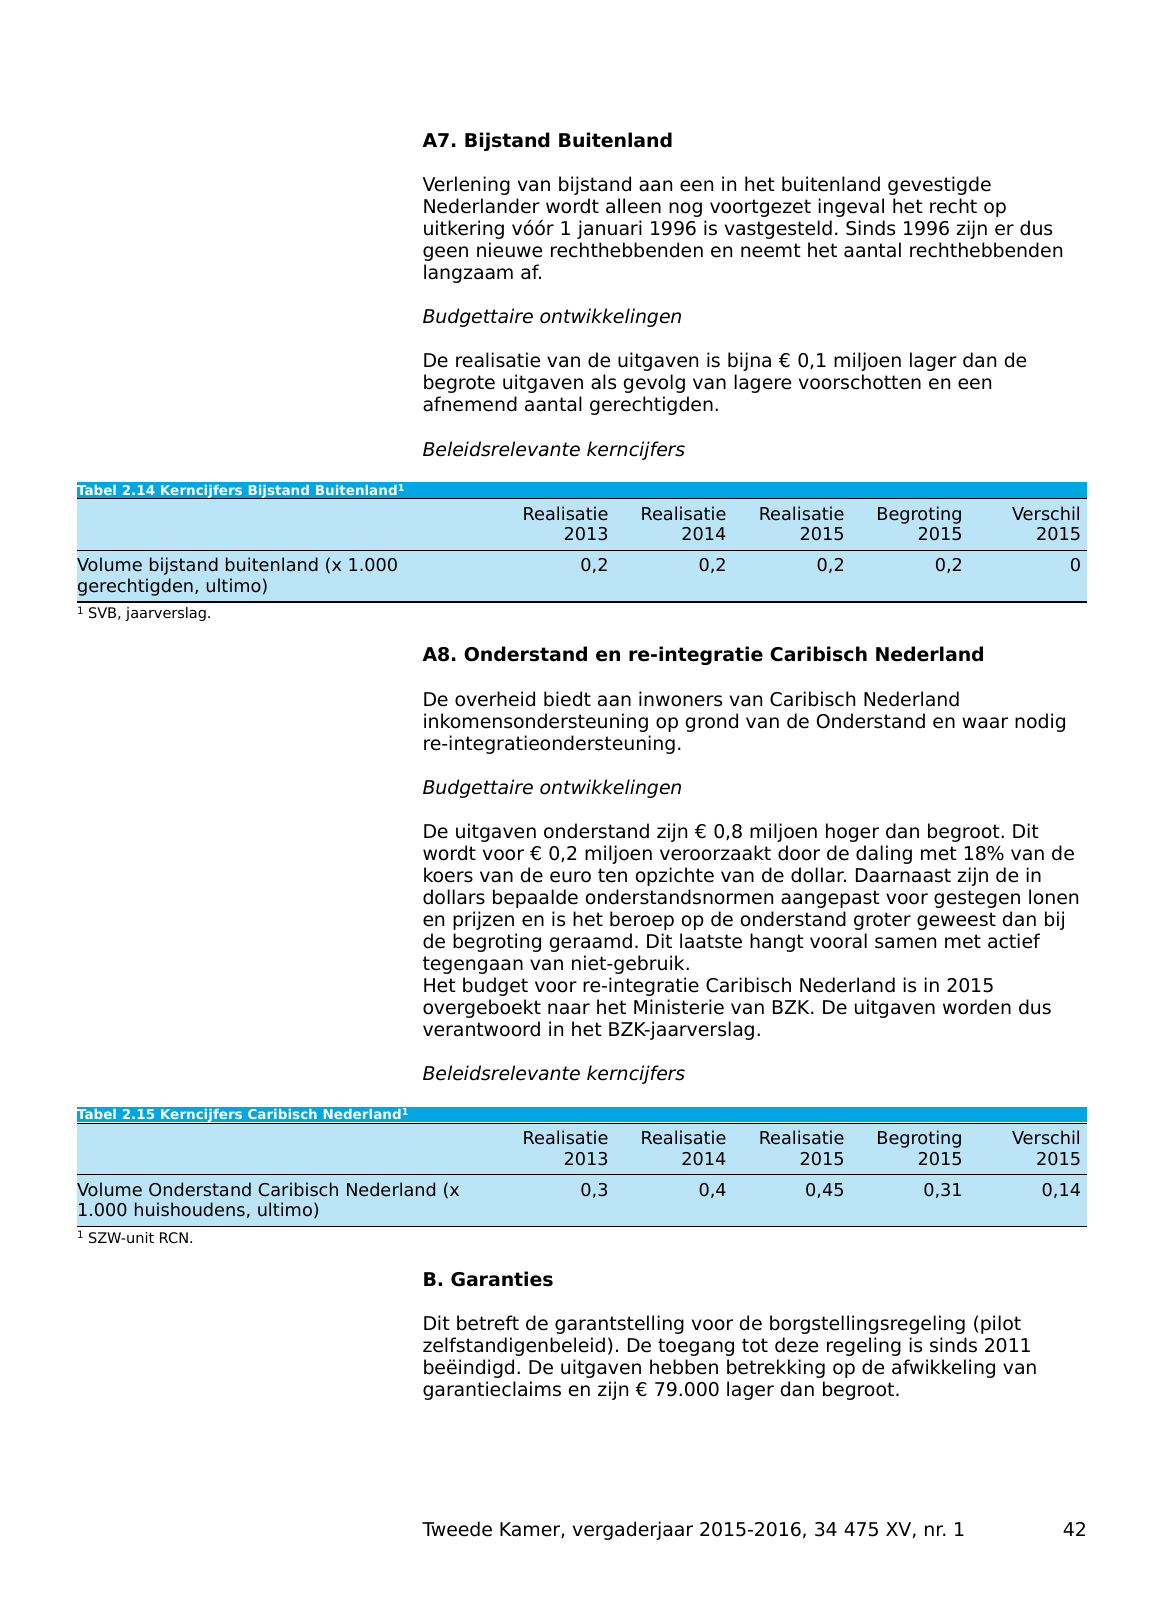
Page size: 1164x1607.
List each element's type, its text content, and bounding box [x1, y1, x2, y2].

table_cell 0 [969, 551, 1087, 601]
table_cell Verschil 2015 [969, 1124, 1087, 1174]
table_cell [77, 1124, 496, 1174]
subtitle A7. Bijstand Buitenland [422, 130, 1087, 152]
table_cell 0,3 [496, 1175, 614, 1226]
table_cell Verschil 2015 [969, 499, 1087, 550]
table_cell Realisatie 2014 [614, 1124, 732, 1174]
table_cell Realisatie 2015 [732, 1124, 850, 1174]
table_cell 0,2 [496, 551, 614, 601]
table_cell 0,2 [850, 551, 968, 601]
table_cell Begroting 2015 [850, 499, 968, 550]
table_cell Volume bijstand buitenland (x 1.000 gerechtigden, ultimo) [77, 551, 496, 601]
table_cell 1 SVB, jaarverslag. [77, 603, 1087, 622]
text Verlening van bijstand aan een in het buitenland gevestigde Nederlander wordt alleen nog voortgezet ingeval het recht op uitkering vóór 1 januari 1996 is vastgesteld. Sinds 1996 zijn er dus geen nieuwe rechthebbenden en neemt het aantal rechthebbenden langzaam af. [422, 174, 1087, 284]
table_cell Realisatie 2015 [732, 499, 850, 550]
table_cell Volume Onderstand Caribisch Nederland (x 1.000 huishoudens, ultimo) [77, 1175, 496, 1226]
table_cell [77, 499, 496, 550]
table_cell 0,45 [732, 1175, 850, 1226]
subtitle Budgettaire ontwikkelingen [422, 306, 1087, 328]
table_cell Realisatie 2013 [496, 499, 614, 550]
subtitle Beleidsrelevante kerncijfers [422, 1063, 1087, 1085]
text De uitgaven onderstand zijn € 0,8 miljoen hoger dan begroot. Dit wordt voor € 0,2 miljoen veroorzaakt door de daling met 18% van de koers van de euro ten opzichte van de dollar. Daarnaast zijn de in dollars bepaalde onderstandsnormen aangepast voor gestegen lonen en prijzen en is het beroep op de onderstand groter geweest dan bij de begroting geraamd. Dit laatste hangt vooral samen met actief tegengaan van niet-gebruik. [422, 821, 1087, 975]
subtitle Beleidsrelevante kerncijfers [422, 438, 1087, 460]
table_cell 1 SZW-unit RCN. [77, 1227, 1087, 1247]
text De overheid biedt aan inwoners van Caribisch Nederland inkomensondersteuning op grond van de Onderstand en waar nodig re-integratieondersteuning. [422, 688, 1087, 754]
table_cell 0,14 [969, 1175, 1087, 1226]
text De realisatie van de uitgaven is bijna € 0,1 miljoen lager dan de begrote uitgaven als gevolg van lagere voorschotten en een afnemend aantal gerechtigden. [422, 350, 1087, 416]
subtitle A8. Onderstand en re-integratie Caribisch Nederland [422, 644, 1087, 666]
table_header Tabel 2.14 Kerncijfers Bijstand Buitenland1 [77, 482, 1087, 498]
table_cell Begroting 2015 [850, 1124, 968, 1174]
table_cell 0,2 [614, 551, 732, 601]
subtitle Budgettaire ontwikkelingen [422, 777, 1087, 799]
table_cell 0,31 [850, 1175, 968, 1226]
table_cell 0,2 [732, 551, 850, 601]
table_cell 0,4 [614, 1175, 732, 1226]
text Dit betreft de garantstelling voor de borgstellingsregeling (pilot zelfstandigenbeleid). De toegang tot deze regeling is sinds 2011 beëindigd. De uitgaven hebben betrekking op de afwikkeling van garantieclaims en zijn € 79.000 lager dan begroot. [422, 1313, 1087, 1401]
table_header Tabel 2.15 Kerncijfers Caribisch Nederland1 [77, 1107, 1087, 1122]
subtitle B. Garanties [422, 1269, 1087, 1291]
table_cell Realisatie 2014 [614, 499, 732, 550]
text Het budget voor re-integratie Caribisch Nederland is in 2015 overgeboekt naar het Ministerie van BZK. De uitgaven worden dus verantwoord in het BZK-jaarverslag. [422, 975, 1087, 1041]
table_cell Realisatie 2013 [496, 1124, 614, 1174]
